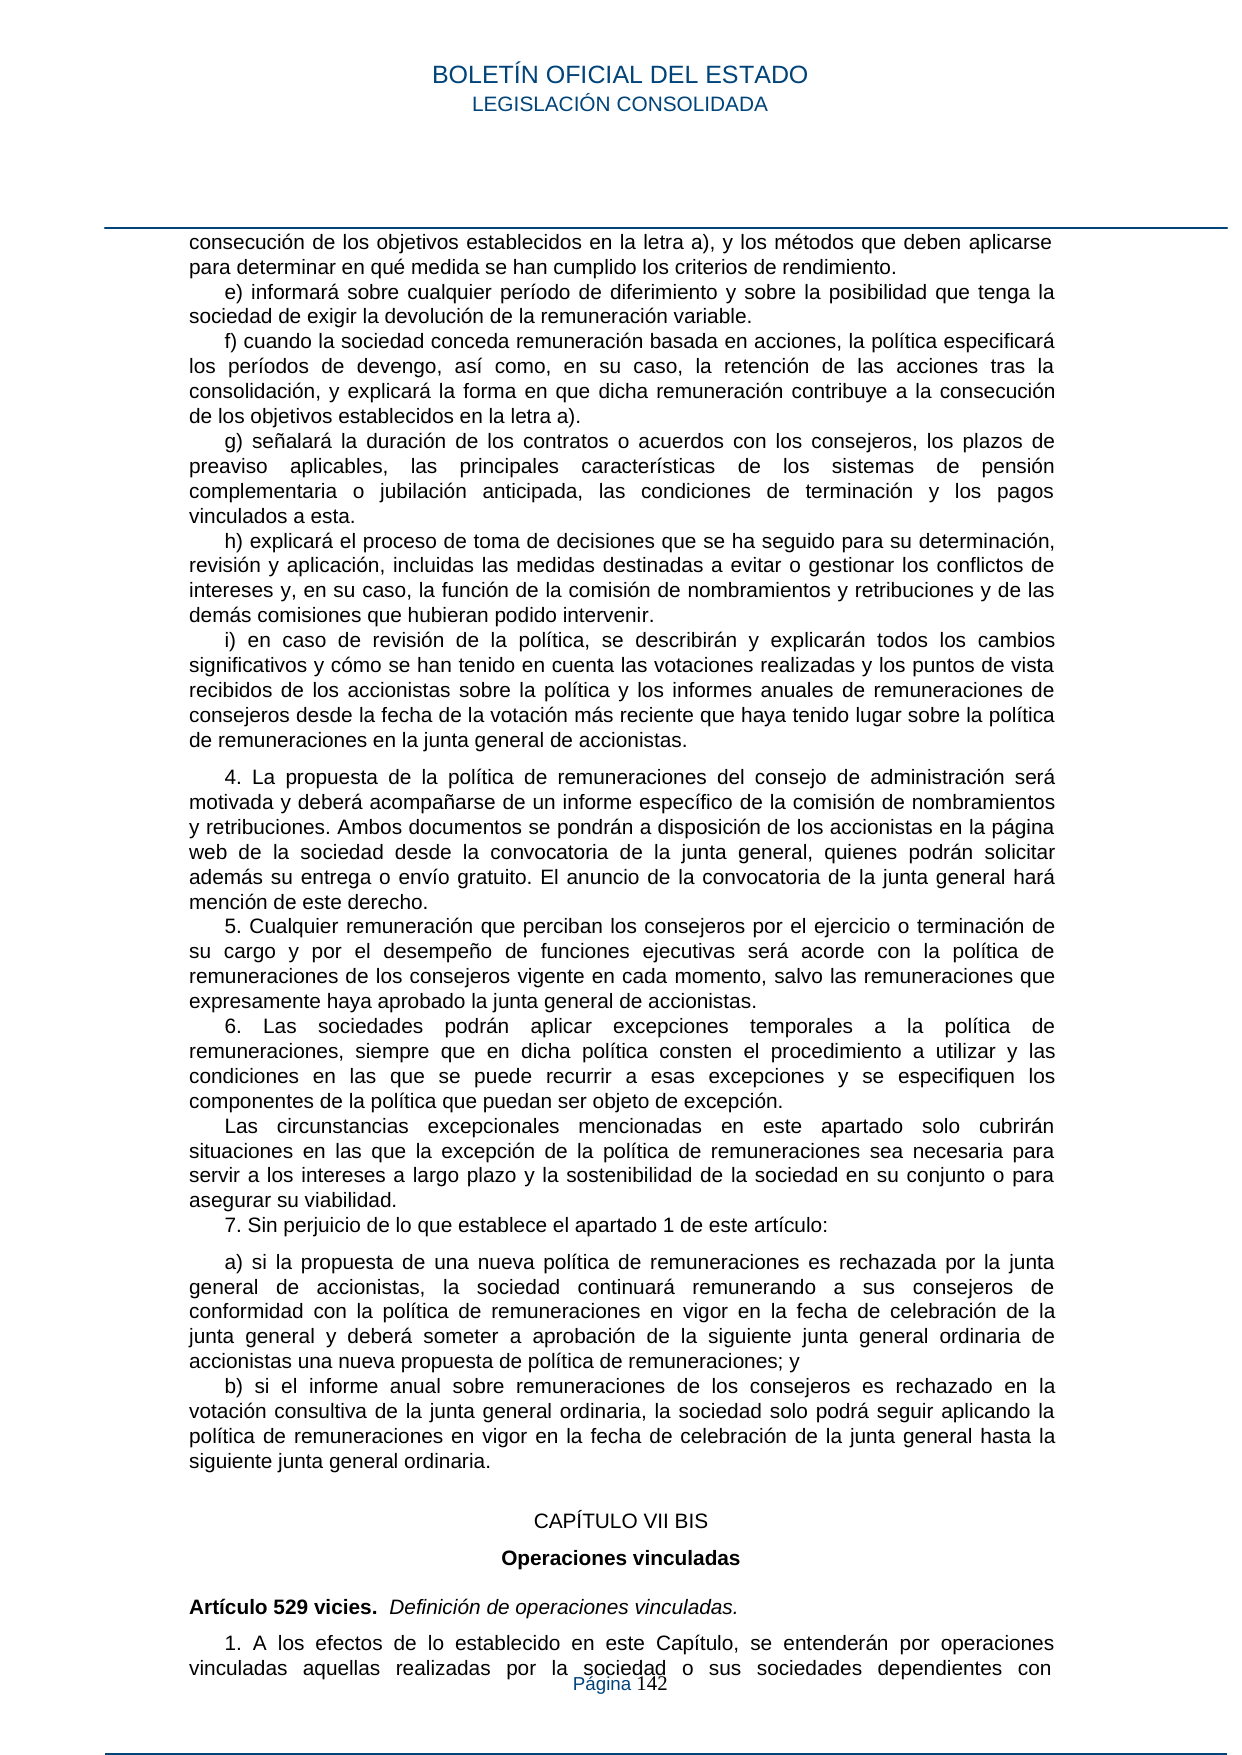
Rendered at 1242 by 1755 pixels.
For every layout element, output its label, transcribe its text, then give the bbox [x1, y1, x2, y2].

text b) si el informe anual sobre remuneraciones de los consejeros es rechazado en la votación consultiva de la junta general ordinaria, la sociedad solo podrá seguir aplicando la política de remuneraciones en vigor en la fecha de celebración de la junta general hasta la siguiente junta general ordinaria. [189, 1374, 1056, 1473]
text g) señalará la duración de los contratos o acuerdos con los consejeros, los plazos de preaviso aplicables, las principales características de los sistemas de pensión complementaria o jubilación anticipada, las condiciones de terminación y los pagos vinculados a esta. [189, 429, 1056, 527]
text Las circunstancias excepcionales mencionadas en este apartado solo cubrirán situaciones en las que la excepción de la política de remuneraciones sea necesaria para servir a los intereses a largo plazo y la sostenibilidad de la sociedad en su conjunto o para asegurar su viabilidad. [189, 1113, 1056, 1212]
text Artículo 529 vicies. Definición de operaciones vinculadas. [189, 1594, 1196, 1618]
text consecución de los objetivos establecidos en la letra a), y los métodos que deben aplicarse para determinar en qué medida se han cumplido los criterios de rendimiento. [189, 229, 1056, 278]
text 6. Las sociedades podrán aplicar excepciones temporales a la política de remuneraciones, siempre que en dicha política consten el procedimiento a utilizar y las condiciones en las que se puede recurrir a esas excepciones y se especifiquen los componentes de la política que puedan ser objeto de excepción. [189, 1014, 1056, 1113]
text a) si la propuesta de una nueva política de remuneraciones es rechazada por la junta general de accionistas, la sociedad continuará remunerando a sus consejeros de conformidad con la política de remuneraciones en vigor en la fecha de celebración de la junta general y deberá someter a aprobación de la siguiente junta general ordinaria de accionistas una nueva propuesta de política de remuneraciones; y [189, 1249, 1056, 1373]
text i) en caso de revisión de la política, se describirán y explicarán todos los cambios significativos y cómo se han tenido en cuenta las votaciones realizadas y los puntos de vista recibidos de los accionistas sobre la política y los informes anuales de remuneraciones de consejeros desde la fecha de la votación más reciente que haya tenido lugar sobre la política de remuneraciones en la junta general de accionistas. [189, 628, 1056, 752]
text 5. Cualquier remuneración que perciban los consejeros por el ejercicio o terminación de su cargo y por el desempeño de funciones ejecutivas será acorde con la política de remuneraciones de los consejeros vigente en cada momento, salvo las remuneraciones que expresamente haya aprobado la junta general de accionistas. [189, 914, 1056, 1013]
text 7. Sin perjuicio de lo que establece el apartado 1 de este artículo: [224, 1213, 1196, 1237]
text CAPÍTULO VII BIS [529, 1509, 713, 1533]
text [189, 205, 1056, 227]
text 4. La propuesta de la política de remuneraciones del consejo de administración será motivada y deberá acompañarse de un informe específico de la comisión de nombramientos y retribuciones. Ambos documentos se pondrán a disposición de los accionistas en la página web de la sociedad desde la convocatoria de la junta general, quienes podrán solicitar además su entrega o envío gratuito. El anuncio de la convocatoria de la junta general hará mención de este derecho. [189, 765, 1056, 913]
text f) cuando la sociedad conceda remuneración basada en acciones, la política especificará los períodos de devengo, así como, en su caso, la retención de las acciones tras la consolidación, y explicará la forma en que dicha remuneración contribuye a la consecución de los objetivos establecidos en la letra a). [189, 329, 1056, 428]
text e) informará sobre cualquier período de diferimiento y sobre la posibilidad que tenga la sociedad de exigir la devolución de la remuneración variable. [189, 279, 1056, 328]
text h) explicará el proceso de toma de decisiones que se ha seguido para su determinación, revisión y aplicación, incluidas las medidas destinadas a evitar o gestionar los conflictos de intereses y, en su caso, la función de la comisión de nombramientos y retribuciones y de las demás comisiones que hubieran podido intervenir. [189, 528, 1056, 627]
text Operaciones vinculadas [497, 1546, 745, 1570]
text 1. A los efectos de lo establecido en este Capítulo, se entenderán por operaciones vinculadas aquellas realizadas por la sociedad o sus sociedades dependientes con [189, 1631, 1056, 1680]
